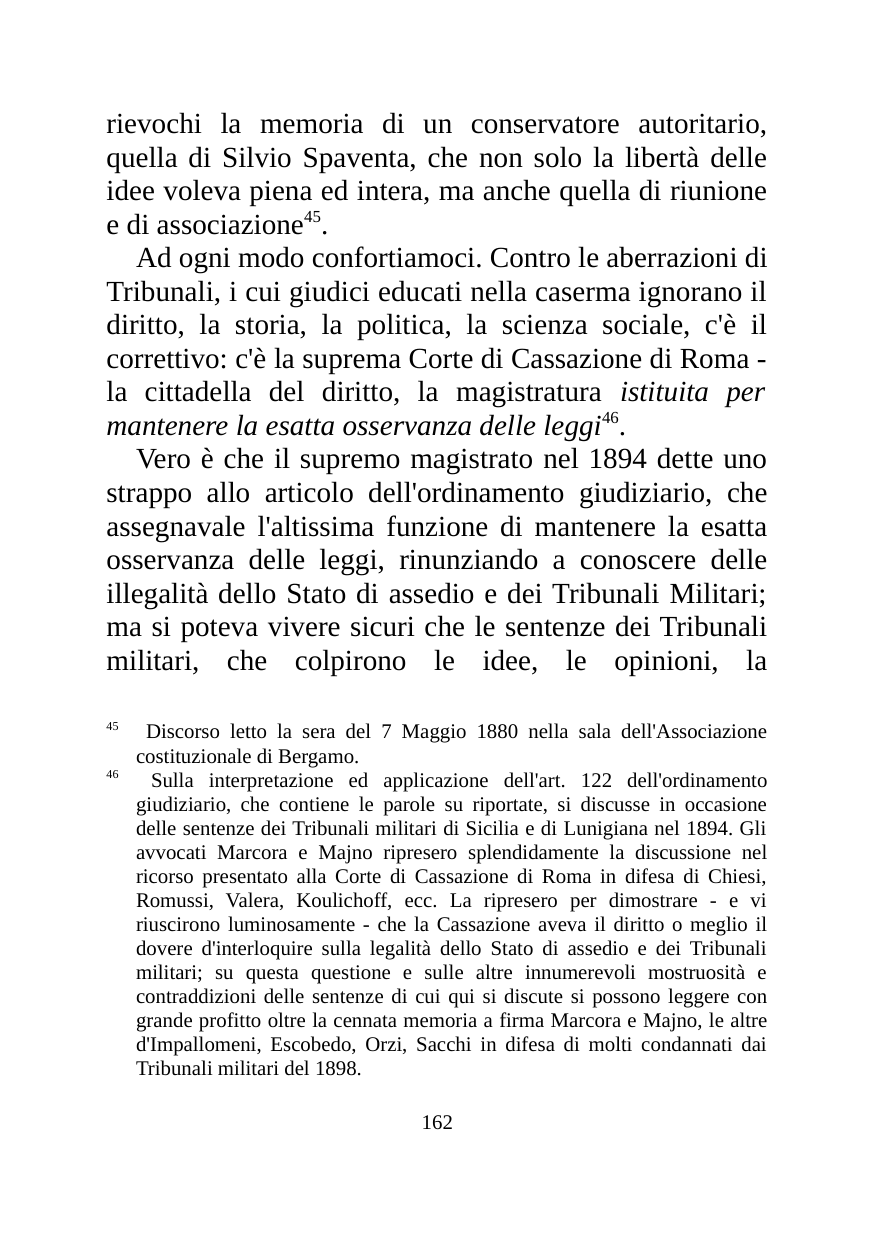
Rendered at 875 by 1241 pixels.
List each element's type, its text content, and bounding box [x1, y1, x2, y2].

text Vero è che il supremo magistrato nel 1894 dette uno strappo allo articolo dell'ordinamento giudiziario, che assegnavale l'altissima funzione di mantenere la esatta osservanza delle leggi, rinunziando a conoscere delle illegalità dello Stato di assedio e dei Tribunali Militari; ma si poteva vivere sicuri che le sentenze dei Tribunali militari, che colpirono le idee, le opinioni, la [106, 442, 768, 676]
text rievochi la memoria di un conservatore autoritario, quella di Silvio Spaventa, che non solo la libertà delle idee voleva piena ed intera, ma anche quella di riunione e di associazione. [106, 106, 768, 240]
text Ad ogni modo confortiamoci. Contro le aberrazioni di Tribunali, i cui giudici educati nella caserma ignorano il diritto, la storia, la politica, la scienza sociale, c'è il correttivo: c'è la suprema Corte di Cassazione di Roma - la cittadella del diritto, la magistratura istituita per mantenere la esatta osservanza delle leggi. [106, 240, 768, 442]
text Sulla interpretazione ed applicazione dell'art. 122 dell'ordinamento giudiziario, che contiene le parole su riportate, si discusse in occasione delle sentenze dei Tribunali militari di Sicilia e di Lunigiana nel 1894. Gli avvocati Marcora e Majno ripresero splendidamente la discussione nel ricorso presentato alla Corte di Cassazione di Roma in difesa di Chiesi, Romussi, Valera, Koulichoff, ecc. La ripresero per dimostrare - e vi riuscirono luminosamente - che la Cassazione aveva il diritto o meglio il dovere d'interloquire sulla legalità dello Stato di assedio e dei Tribunali militari; su questa questione e sulle altre innumerevoli mostruosità e contraddizioni delle sentenze di cui qui si discute si possono leggere con grande profitto oltre la cennata memoria a firma Marcora e Majno, le altre d'Impallomeni, Escobedo, Orzi, Sacchi in difesa di molti condannati dai Tribunali militari del 1898. [106, 768, 768, 1080]
text Discorso letto la sera del 7 Maggio 1880 nella sala dell'Associazione costituzionale di Bergamo. [106, 719, 768, 768]
